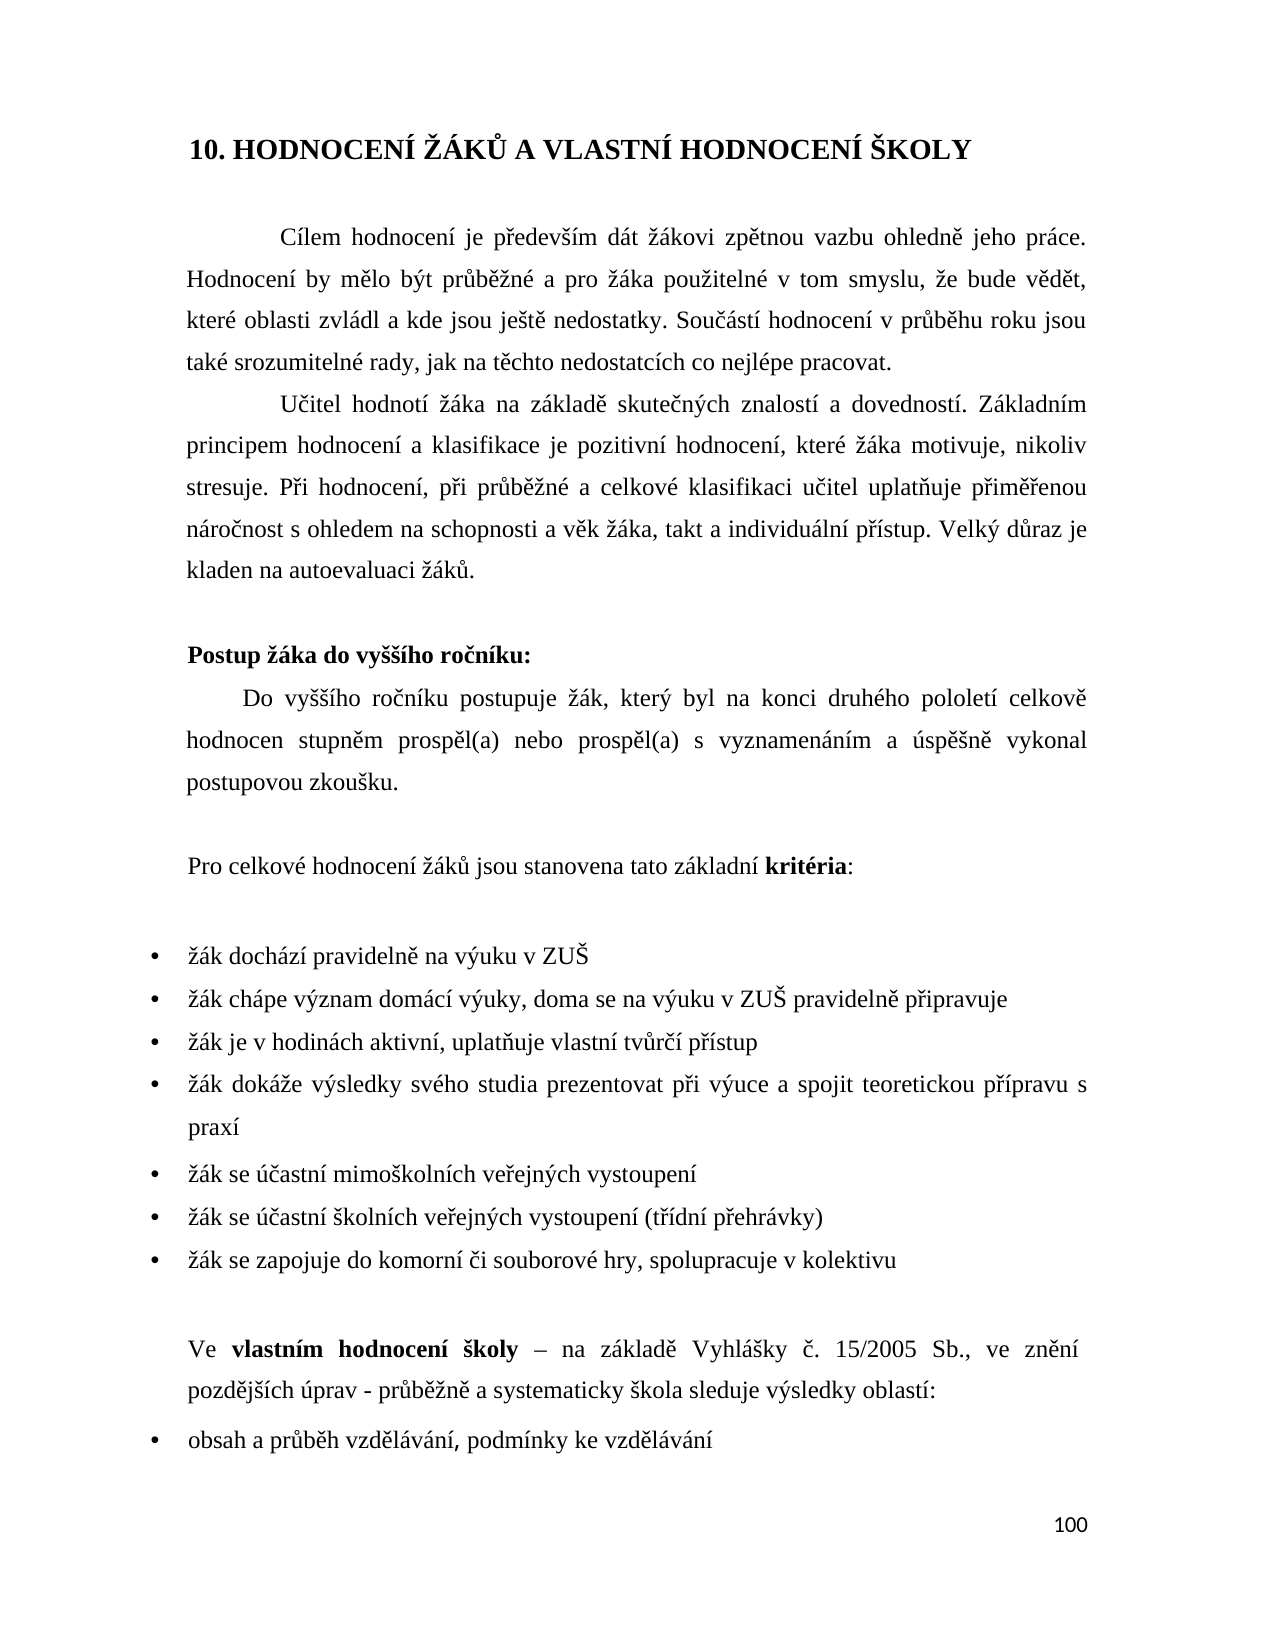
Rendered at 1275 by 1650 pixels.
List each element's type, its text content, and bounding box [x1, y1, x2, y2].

list žák chápe význam domácí výuky, doma se na výuku v ZUŠ pravidelně připravuje [150, 984, 1088, 1013]
list žák se účastní mimoškolních veřejných vystoupení [150, 1159, 1088, 1188]
list žák se účastní školních veřejných vystoupení (třídní přehrávky) [150, 1202, 1088, 1231]
text Cílem hodnocení je především dát žákovi zpětnou vazbu ohledně jeho práce. Hodnocení by mělo být průběžné a pro žáka použitelné v tom smyslu, že bude vědět, které oblasti zvládl a kde jsou ještě nedostatky. Součástí hodnocení v průběhu roku jsou také srozumitelné rady, jak na těchto nedostatcích co nejlépe pracovat. [186, 222, 1088, 376]
list žák je v hodinách aktivní, uplatňuje vlastní tvůrčí přístup [150, 1026, 1088, 1055]
list žák dokáže výsledky svého studia prezentovat při výuce a spojit teoretickou přípravu s praxí [150, 1069, 1088, 1141]
list žák dochází pravidelně na výuku v ZUŠ [150, 941, 1088, 970]
subtitle 10. HODNOCENÍ ŽÁKŮ A VLASTNÍ HODNOCENÍ ŠKOLY [189, 132, 1088, 166]
list žák se zapojuje do komorní či souborové hry, spolupracuje v kolektivu [150, 1245, 1088, 1274]
text Učitel hodnotí žáka na základě skutečných znalostí a dovedností. Základním principem hodnocení a klasifikace je pozitivní hodnocení, které žáka motivuje, nikoliv stresuje. Při hodnocení, při průběžné a celkové klasifikaci učitel uplatňuje přiměřenou náročnost s ohledem na schopnosti a věk žáka, takt a individuální přístup. Velký důraz je kladen na autoevaluaci žáků. [186, 389, 1088, 584]
list obsah a průběh vzdělávání, podmínky ke vzdělávání [150, 1422, 1088, 1456]
text Ve vlastním hodnocení školy – na základě Vyhlášky č. 15/2005 Sb., ve znění pozdějších úprav - průběžně a systematicky škola sleduje výsledky oblastí: [187, 1334, 1080, 1404]
text Postup žáka do vyššího ročníku: [187, 640, 1088, 669]
text Do vyššího ročníku postupuje žák, který byl na konci druhého pololetí celkově hodnocen stupněm prospěl(a) nebo prospěl(a) s vyznamenáním a úspěšně vykonal postupovou zkoušku. [186, 683, 1088, 795]
text Pro celkové hodnocení žáků jsou stanovena tato základní kritéria: [187, 851, 1088, 880]
